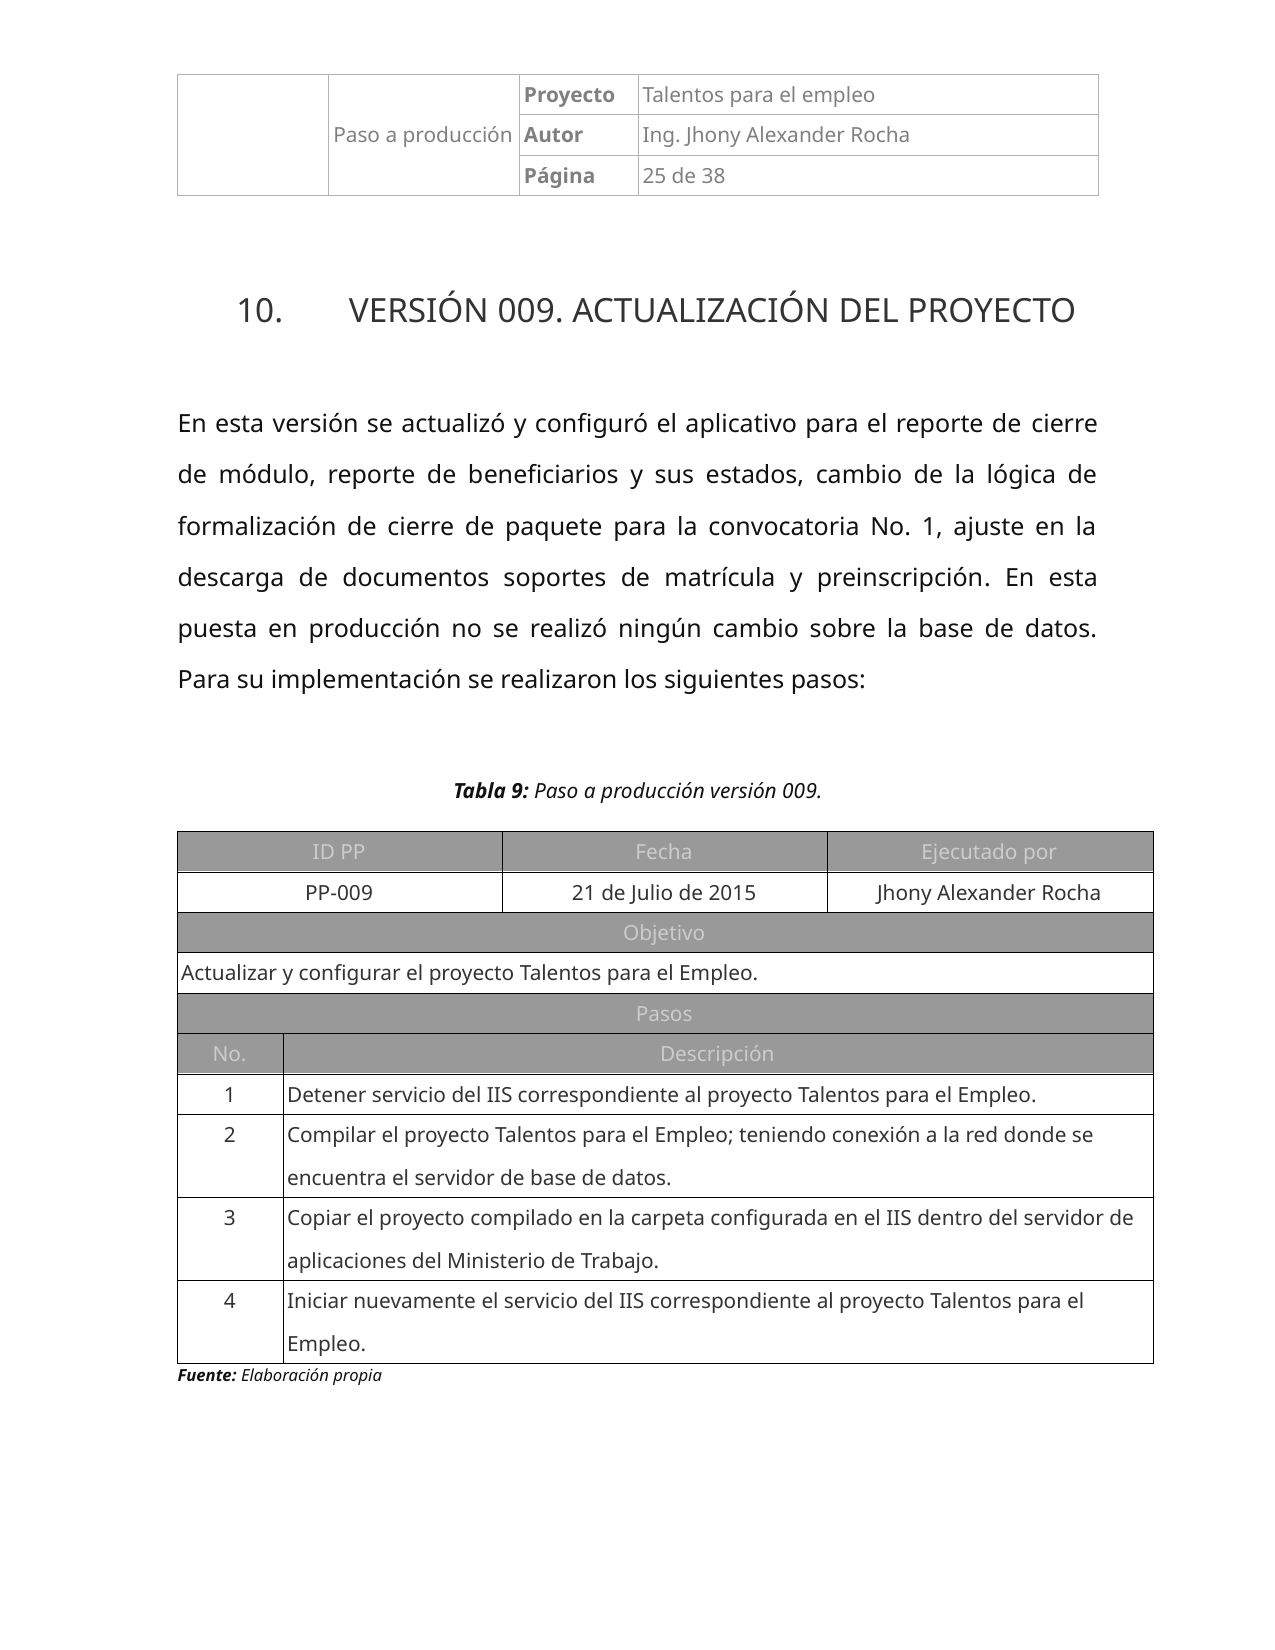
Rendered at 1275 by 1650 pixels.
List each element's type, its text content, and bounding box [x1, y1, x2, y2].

table_cell Actualizar y configurar el proyecto Talentos para el Empleo. [178, 953, 1153, 993]
table_header Ejecutado por [828, 832, 1153, 871]
table_cell Detener servicio del IIS correspondiente al proyecto Talentos para el Empleo. [284, 1075, 1153, 1114]
text Fuente: Elaboración propia [177, 1364, 1098, 1386]
text Tabla 9: Paso a producción versión 009. [177, 776, 1098, 804]
table_cell Pasos [178, 994, 1153, 1033]
table_cell No. [178, 1034, 283, 1073]
table_cell 1 [178, 1075, 283, 1114]
table_cell Objetivo [178, 913, 1153, 952]
table_cell Compilar el proyecto Talentos para el Empleo; teniendo conexión a la red donde se encuentra el servidor de base de datos. [284, 1115, 1153, 1197]
table_cell Iniciar nuevamente el servicio del IIS correspondiente al proyecto Talentos para el Empleo. [284, 1281, 1153, 1363]
text En esta versión se actualizó y configuró el aplicativo para el reporte de cierre de módulo, reporte de beneficiarios y sus estados, cambio de la lógica de formalización de cierre de paquete para la convocatoria No. 1, ajuste en la descarga de documentos soportes de matrícula y preinscripción. En esta puesta en producción no se realizó ningún cambio sobre la base de datos. Para su implementación se realizaron los siguientes pasos: [177, 406, 1098, 695]
table_header Fecha [503, 832, 827, 871]
table_cell PP-009 [178, 873, 502, 912]
table_header ID PP [178, 832, 502, 871]
table_cell Jhony Alexander Rocha [828, 873, 1153, 912]
table_cell 4 [178, 1281, 283, 1363]
table_cell 21 de Julio de 2015 [503, 873, 827, 912]
subtitle Versión 009. Actualización del Proyecto [215, 287, 1098, 332]
table_cell 2 [178, 1115, 283, 1197]
table_cell Copiar el proyecto compilado en la carpeta configurada en el IIS dentro del servidor de aplicaciones del Ministerio de Trabajo. [284, 1198, 1153, 1280]
table_cell 3 [178, 1198, 283, 1280]
table_cell Descripción [284, 1034, 1153, 1073]
